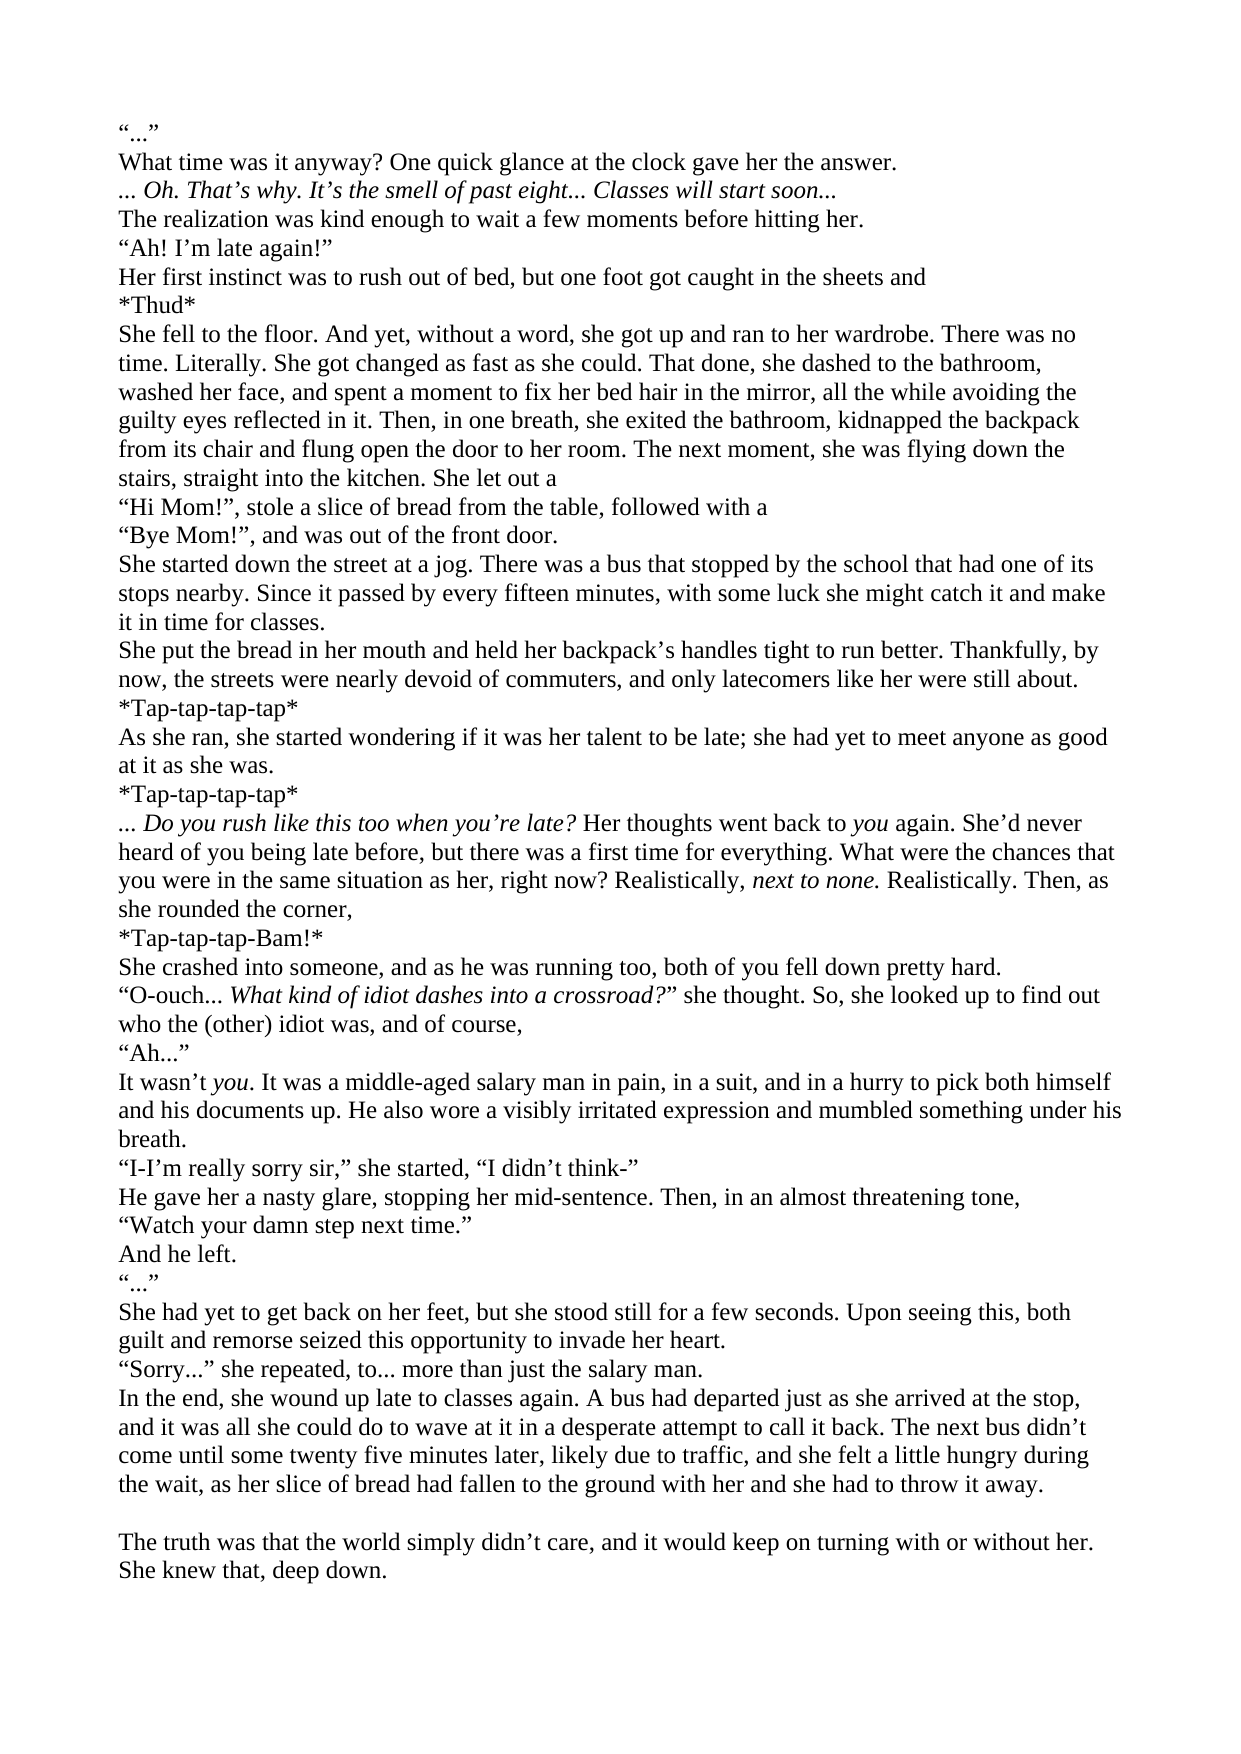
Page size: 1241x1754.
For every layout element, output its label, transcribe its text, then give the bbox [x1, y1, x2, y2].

text “...” [118, 1268, 1122, 1297]
text What time was it anyway? One quick glance at the clock gave her the answer. [118, 147, 1122, 176]
text She fell to the floor. And yet, without a word, she got up and ran to her wardrobe. There was no time. Literally. She got changed as fast as she could. That done, she dashed to the bathroom, washed her face, and spent a moment to fix her bed hair in the mirror, all the while avoiding the guilty eyes reflected in it. Then, in one breath, she exited the bathroom, kidnapped the backpack from its chair and flung open the door to her room. The next moment, she was flying down the stairs, straight into the kitchen. She let out a [118, 319, 1122, 492]
text The truth was that the world simply didn’t care, and it would keep on turning with or without her. She knew that, deep down. [118, 1527, 1122, 1584]
text “...” [118, 118, 1122, 147]
text *Thud* [118, 291, 1122, 319]
text “Hi Mom!”, stole a slice of bread from the table, followed with a [118, 492, 1122, 521]
text ... Oh. That’s why. It’s the smell of past eight... Classes will start soon... [118, 176, 1122, 204]
text She started down the street at a jog. There was a bus that stopped by the school that had one of its stops nearby. Since it passed by every fifteen minutes, with some luck she might catch it and make it in time for classes. [118, 549, 1122, 636]
text And he left. [118, 1239, 1122, 1268]
text “I-I’m really sorry sir,” she started, “I didn’t think-” [118, 1153, 1122, 1182]
text She had yet to get back on her feet, but she stood still for a few seconds. Upon seeing this, both guilt and remorse seized this opportunity to invade her heart. [118, 1297, 1122, 1354]
text ... Do you rush like this too when you’re late? Her thoughts went back to you again. She’d never heard of you being late before, but there was a first time for everything. What were the chances that you were in the same situation as her, right now? Realistically, next to none. Realistically. Then, as she rounded the corner, [118, 808, 1122, 923]
text She crashed into someone, and as he was running too, both of you fell down pretty hard. [118, 952, 1122, 981]
text “Ah...” [118, 1038, 1122, 1067]
text The realization was kind enough to wait a few moments before hitting her. [118, 204, 1122, 233]
text It wasn’t you. It was a middle-aged salary man in pain, in a suit, and in a hurry to pick both himself and his documents up. He also wore a visibly irritated expression and mumbled something under his breath. [118, 1067, 1122, 1153]
text He gave her a nasty glare, stopping her mid-sentence. Then, in an almost threatening tone, [118, 1182, 1122, 1211]
text “Sorry...” she repeated, to... more than just the salary man. [118, 1354, 1122, 1383]
text Her first instinct was to rush out of bed, but one foot got caught in the sheets and [118, 262, 1122, 291]
text As she ran, she started wondering if it was her talent to be late; she had yet to meet anyone as good at it as she was. [118, 722, 1122, 779]
text “Bye Mom!”, and was out of the front door. [118, 521, 1122, 549]
text “Watch your damn step next time.” [118, 1211, 1122, 1239]
text In the end, she wound up late to classes again. A bus had departed just as she arrived at the stop, and it was all she could do to wave at it in a desperate attempt to call it back. The next bus didn’t come until some twenty five minutes later, likely due to traffic, and she felt a little hungry during the wait, as her slice of bread had fallen to the ground with her and she had to throw it away. [118, 1383, 1122, 1498]
text *Tap-tap-tap-Bam!* [118, 923, 1122, 952]
text “O-ouch... What kind of idiot dashes into a crossroad?” she thought. So, she looked up to find out who the (other) idiot was, and of course, [118, 981, 1122, 1038]
text *Tap-tap-tap-tap* [118, 693, 1122, 722]
text She put the bread in her mouth and held her backpack’s handles tight to run better. Thankfully, by now, the streets were nearly devoid of commuters, and only latecomers like her were still about. [118, 636, 1122, 693]
text “Ah! I’m late again!” [118, 233, 1122, 262]
text *Tap-tap-tap-tap* [118, 779, 1122, 808]
